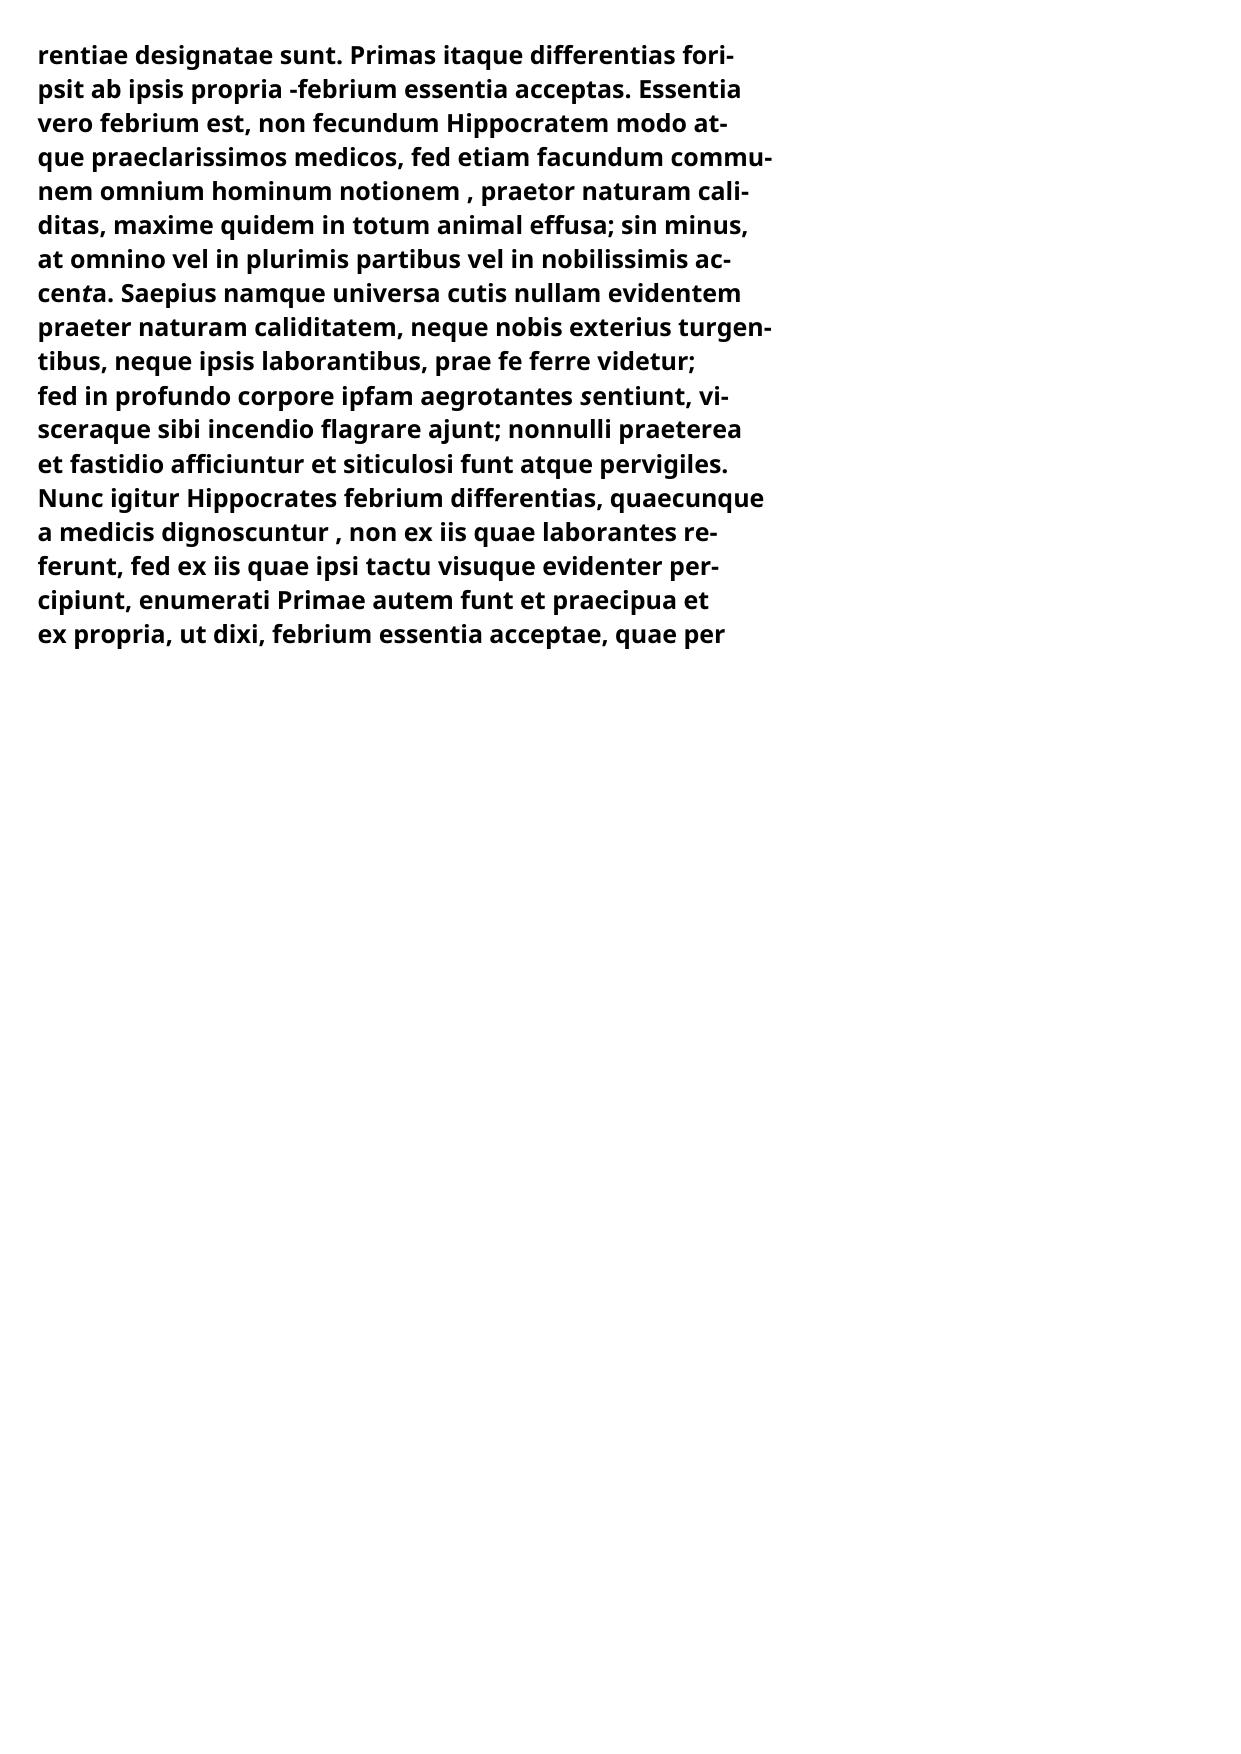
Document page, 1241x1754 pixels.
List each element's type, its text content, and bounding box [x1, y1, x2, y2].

text rentiae designatae sunt. Primas itaque differentias fori- psit ab ipsis propria -febrium essentia acceptas. Essentia vero febrium est, non fecundum Hippocratem modo at- que praeclarissimos medicos, fed etiam facundum commu- nem omnium hominum notionem , praetor naturam cali- ditas, maxime quidem in totum animal effusa; sin minus, at omnino vel in plurimis partibus vel in nobilissimis ac- centa. Saepius namque universa cutis nullam evidentem praeter naturam caliditatem, neque nobis exterius turgen- tibus, neque ipsis laborantibus, prae fe ferre videtur; fed in profundo corpore ipfam aegrotantes sentiunt, vi- sceraque sibi incendio flagrare ajunt; nonnulli praeterea et fastidio afficiuntur et siticulosi funt atque pervigiles. Nunc igitur Hippocrates febrium differentias, quaecunque a medicis dignoscuntur , non ex iis quae laborantes re- ferunt, fed ex iis quae ipsi tactu visuque evidenter per- cipiunt, enumerati Primae autem funt et praecipua et ex propria, ut dixi, febrium essentia acceptae, quae per [37, 37, 1203, 651]
